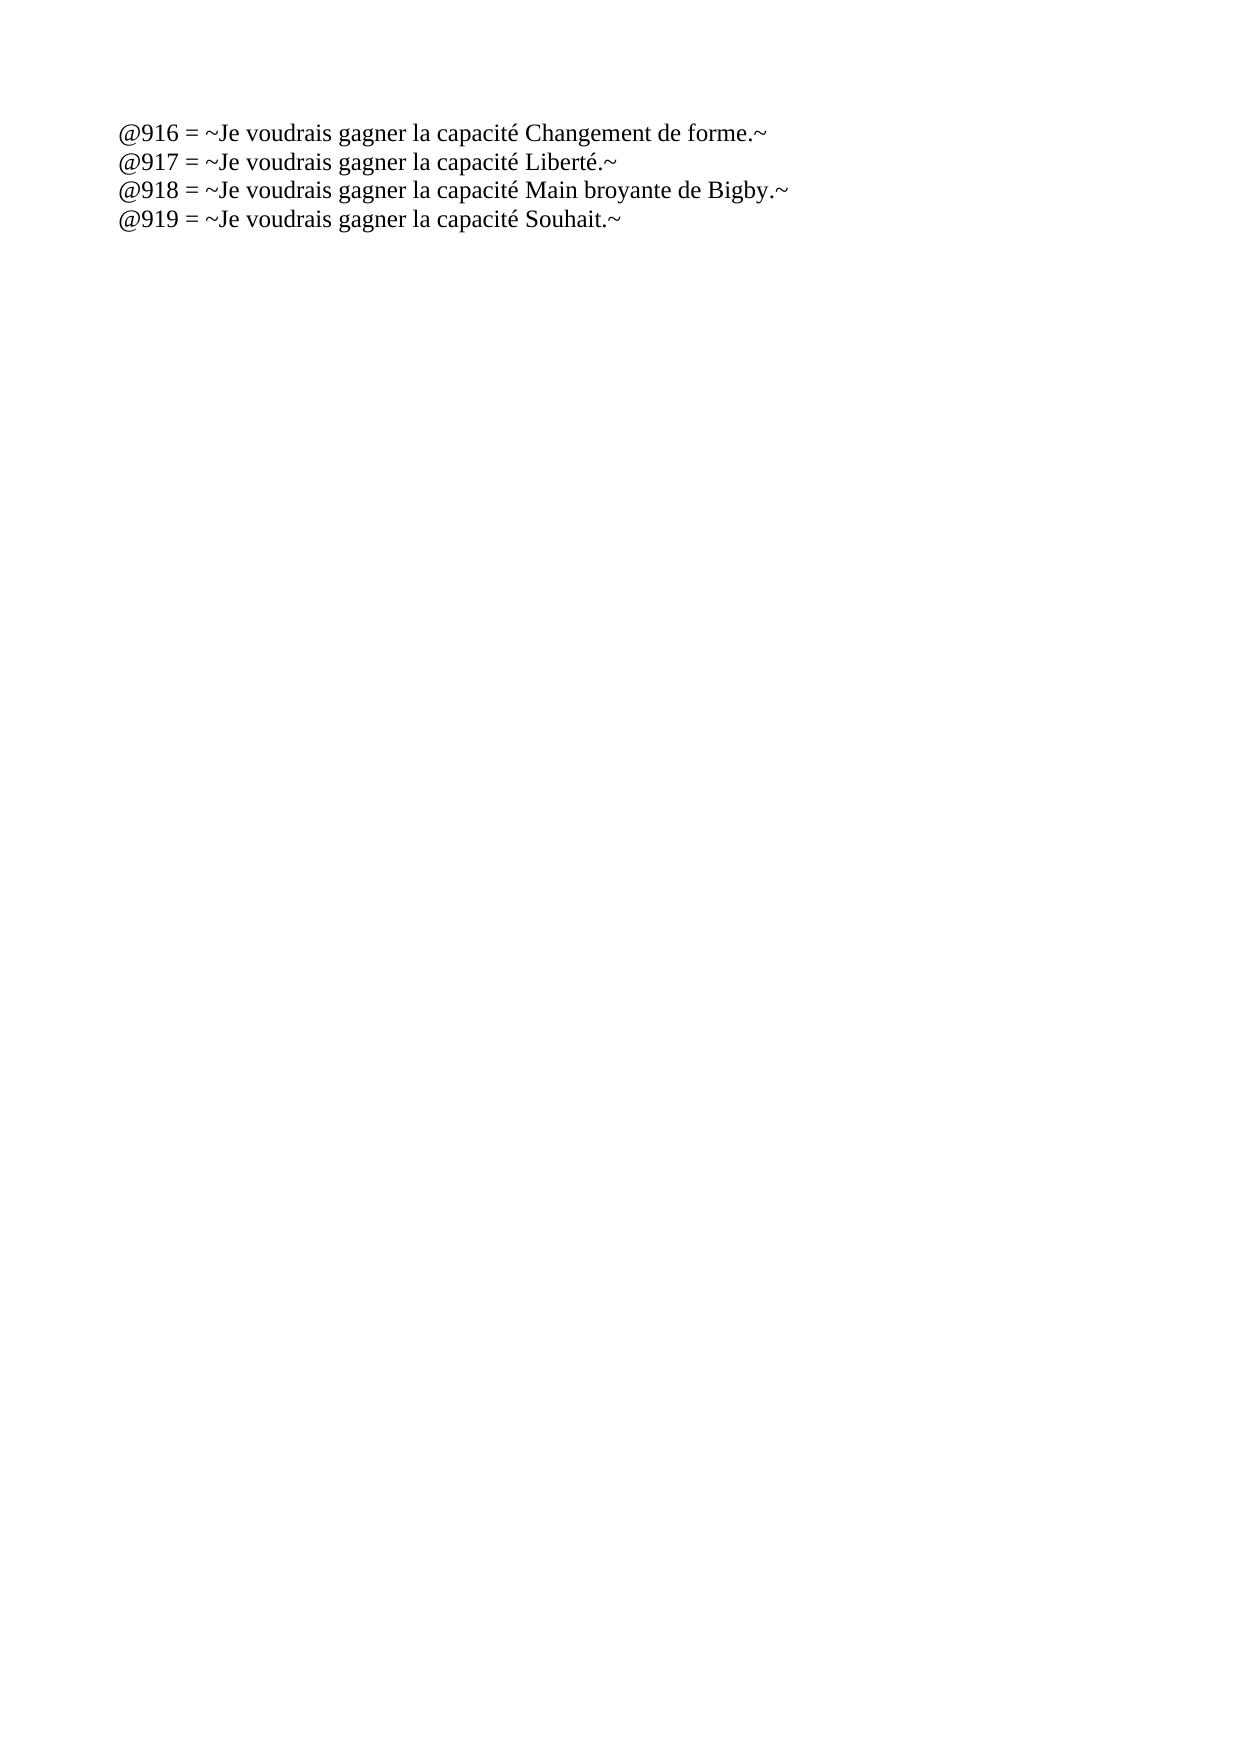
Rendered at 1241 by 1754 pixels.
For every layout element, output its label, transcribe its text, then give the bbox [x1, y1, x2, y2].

list @919 = ~Je voudrais gagner la capacité Souhait.~ [118, 204, 1122, 233]
text @917 = ~Je voudrais gagner la capacité Liberté.~ [118, 147, 1122, 176]
text @918 = ~Je voudrais gagner la capacité Main broyante de Bigby.~ [118, 176, 1122, 204]
text @916 = ~Je voudrais gagner la capacité Changement de forme.~ [118, 118, 1122, 147]
